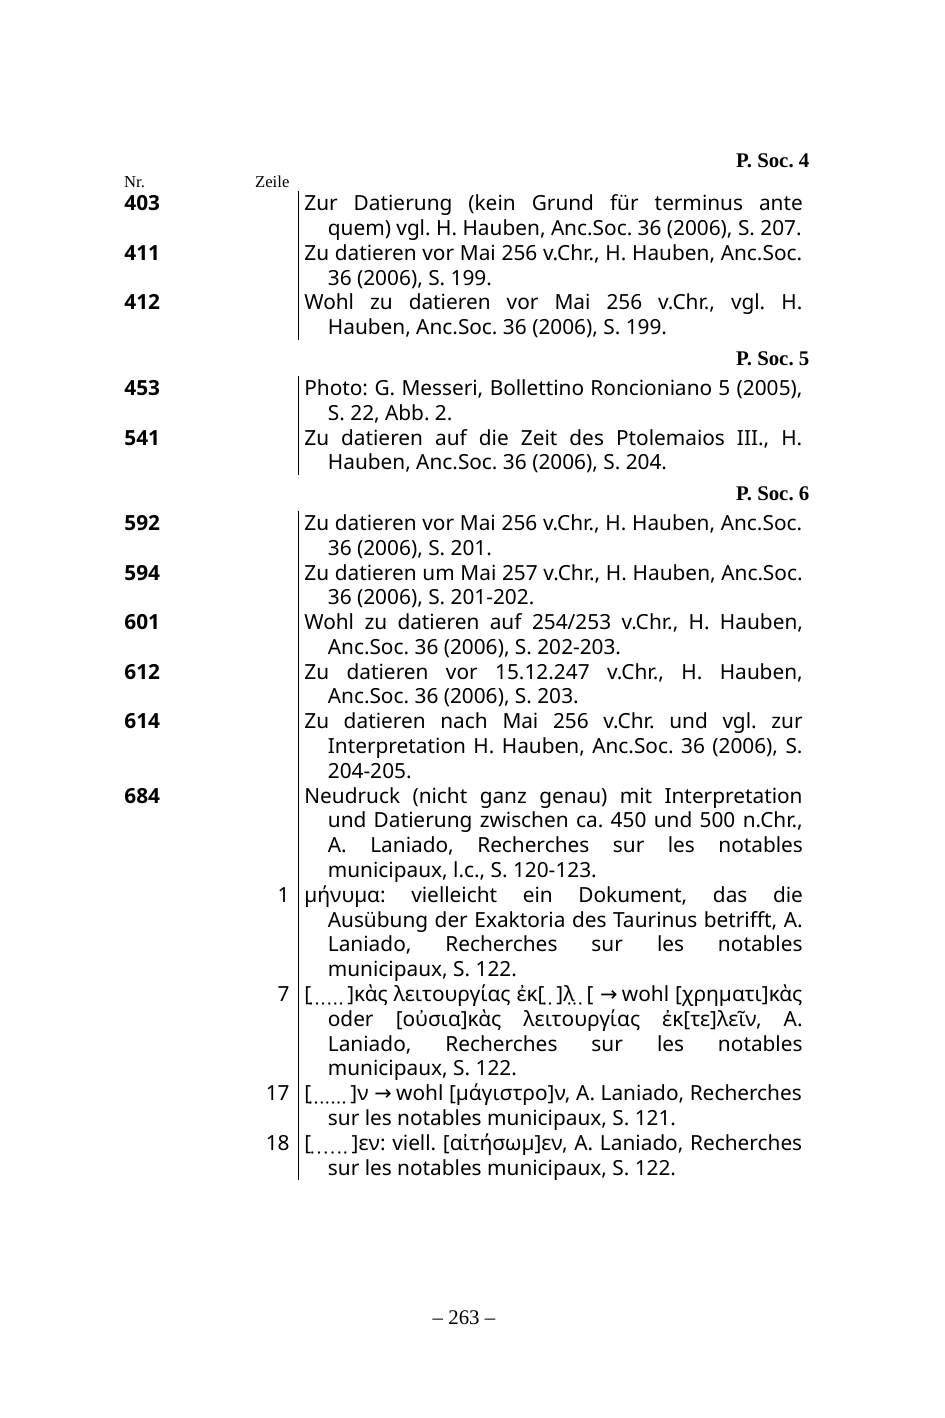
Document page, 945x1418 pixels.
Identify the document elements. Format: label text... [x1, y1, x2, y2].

table_cell Zu datieren um Mai 257 v.Chr., H. Hauben, Anc.Soc. 36 (2006), S. 201-202. [299, 560, 809, 610]
table_cell μήνυμα: vielleicht ein Dokument, das die Ausübung der Exaktoria des Taurinus betrifft, A. Laniado, Recherches sur les notables municipaux, S. 122. [299, 883, 809, 982]
table_cell Wohl zu datieren vor Mai 256 v.Chr., vgl. H. Hauben, Anc.Soc. 36 (2006), S. 199. [299, 290, 809, 339]
table_cell Wohl zu datieren auf 254/253 v.Chr., H. Hauben, Anc.Soc. 36 (2006), S. 202-203. [299, 610, 809, 659]
table_cell Neudruck (nicht ganz genau) mit Interpretation und Datierung zwischen ca. 450 und 500 n.Chr., A. Laniado, Recherches sur les notables municipaux, l.c., S. 120-123. [299, 783, 809, 882]
table_cell 612 [118, 659, 298, 709]
table_cell 411 [118, 240, 298, 290]
table_cell 17 [207, 1081, 298, 1130]
table_header 453 [118, 376, 298, 425]
table_cell 7 [207, 982, 298, 1081]
subtitle P. Soc. 5 [118, 346, 809, 369]
table_header 592 [118, 511, 298, 560]
table_cell [ ̣ ̣ ̣ ̣ ̣ ̣ ̣]ν → wohl [μάγιστρο]ν, A. Laniado, Recherches sur les notables municipaux, S. 121. [299, 1081, 809, 1130]
table_cell [ ̣ ̣ ̣ ̣ ̣ ̣]κὰς λειτουργίας ἐκ[ ̣ ̣]λ̣ ̣ ̣[ → wohl [χρηματι]κὰς oder [οὐσια]κὰς λειτουργίας ἐκ[τε]λεῖν, A. Laniado, Recherches sur les notables municipaux, S. 122. [299, 982, 809, 1081]
table_cell Zur Datierung (kein Grund für terminus ante quem) vgl. H. Hauben, Anc.Soc. 36 (2006), S. 207. [299, 191, 809, 240]
table_cell [118, 883, 207, 982]
subtitle P. Soc. 6 [118, 481, 809, 505]
table_header Photo: G. Messeri, Bollettino Roncioniano 5 (2005), S. 22, Abb. 2. [299, 376, 809, 425]
table_cell Zu datieren vor 15.12.247 v.Chr., H. Hauben, Anc.Soc. 36 (2006), S. 203. [299, 659, 809, 709]
table_cell [ ̣ ̣ ̣ ̣ ̣ ̣]εν: viell. [αἰτήσωμ]εν, A. Laniado, Recherches sur les notables municipaux, S. 122. [299, 1130, 809, 1180]
table_cell 601 [118, 610, 298, 659]
table_cell [118, 1081, 207, 1130]
table_cell 18 [207, 1130, 298, 1180]
table_cell [118, 982, 207, 1081]
table_cell Zu datieren auf die Zeit des Ptolemaios III., H. Hauben, Anc.Soc. 36 (2006), S. 204. [299, 425, 809, 475]
table_cell 1 [207, 883, 298, 982]
table_cell 614 [118, 709, 298, 783]
table_cell Zu datieren nach Mai 256 v.Chr. und vgl. zur Interpretation H. Hauben, Anc.Soc. 36 (2006), S. 204-205. [299, 709, 809, 783]
table_cell 403 [118, 191, 298, 240]
table_header Zu datieren vor Mai 256 v.Chr., H. Hauben, Anc.Soc. 36 (2006), S. 201. [299, 511, 809, 560]
table_cell 412 [118, 290, 298, 339]
table_cell Zu datieren vor Mai 256 v.Chr., H. Hauben, Anc.Soc. 36 (2006), S. 199. [299, 240, 809, 290]
table_cell 541 [118, 425, 298, 475]
table_cell [118, 1130, 207, 1180]
table_cell 684 [118, 783, 298, 882]
table_cell 594 [118, 560, 298, 610]
